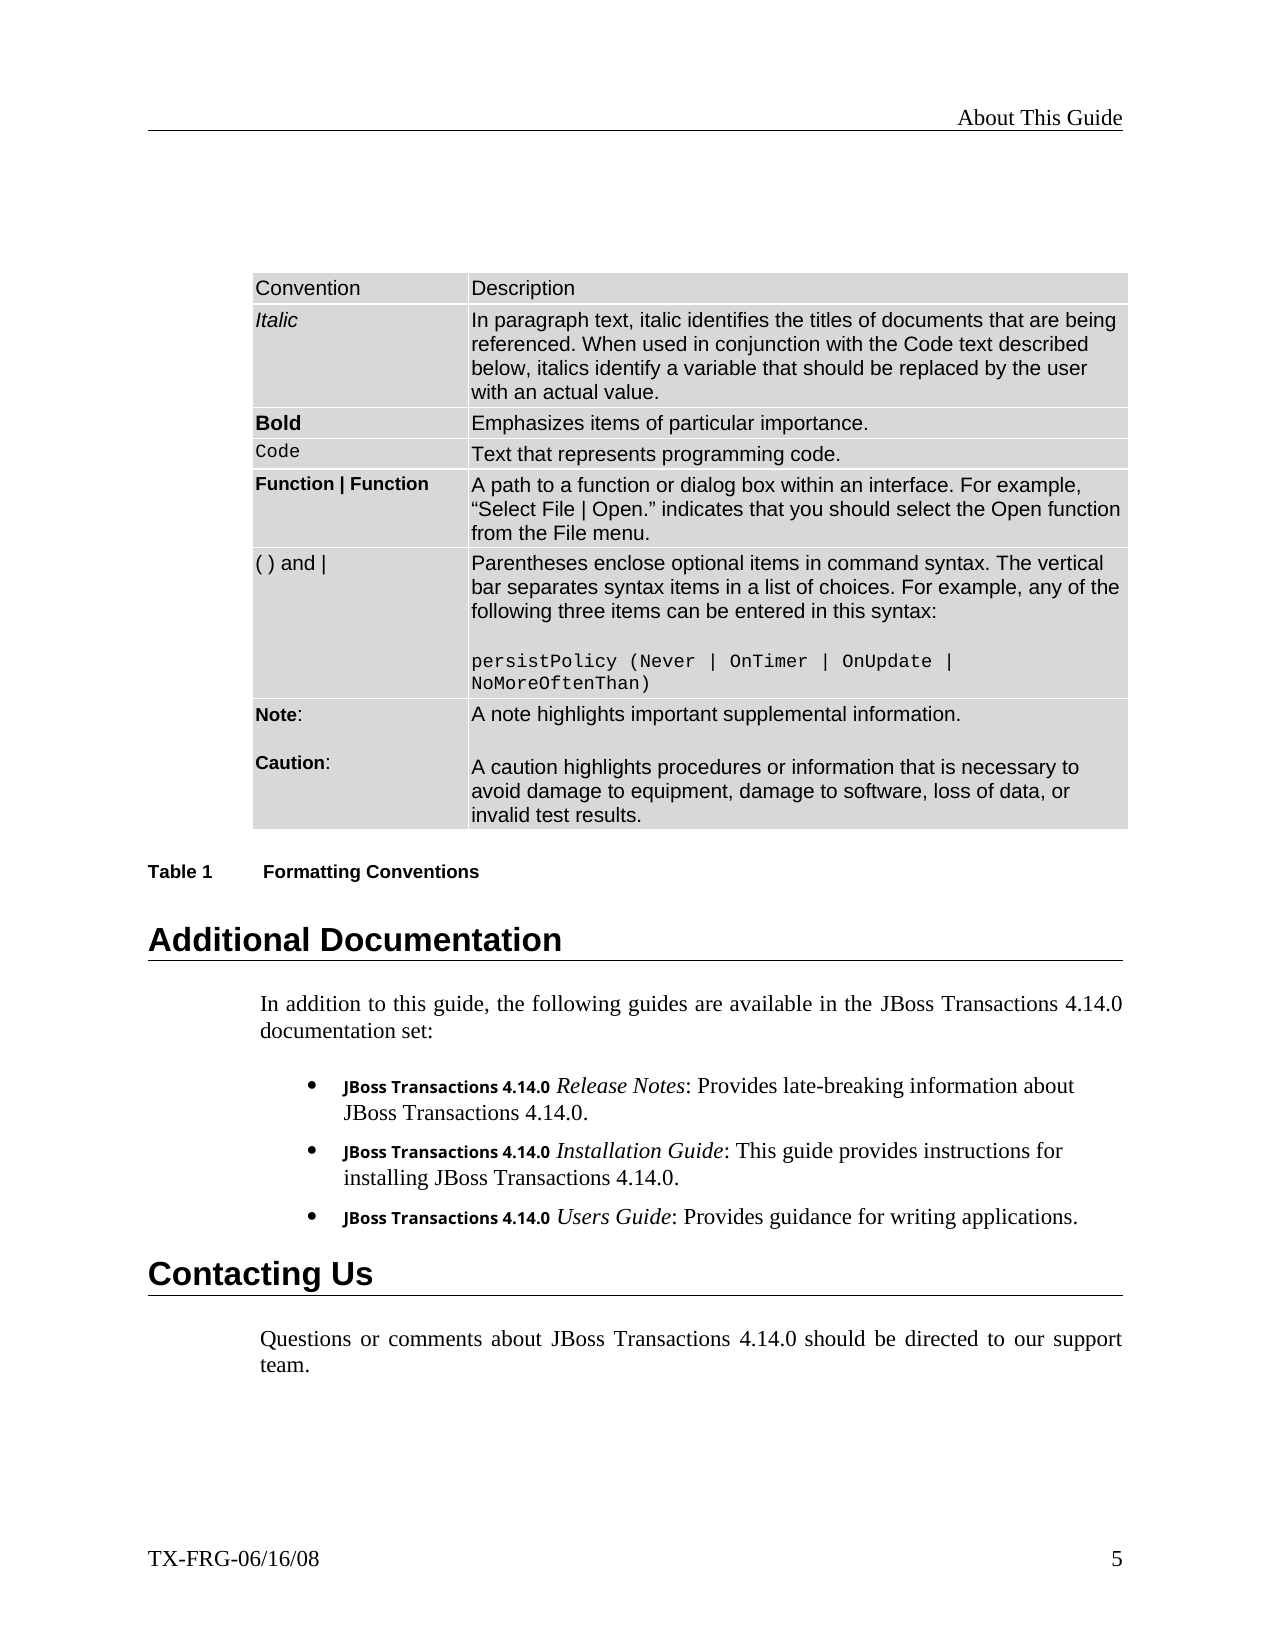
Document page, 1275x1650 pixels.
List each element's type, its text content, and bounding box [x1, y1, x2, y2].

table_cell Italic [253, 305, 468, 407]
table_cell A path to a function or dialog box within an interface. For example, “Select File | Open.” indicates that you should select the Open function from the File menu. [469, 470, 1128, 547]
list JBoss Transactions 4.10.0 Installation Guide: This guide provides instructions for installing JBoss Transactions 4.10.0. [308, 1138, 1123, 1190]
table_cell A note highlights important supplemental information. A caution highlights procedures or information that is necessary to avoid damage to equipment, damage to software, loss of data, or invalid test results. [469, 699, 1128, 829]
text Table 1 Formatting Conventions [148, 861, 1123, 882]
table_cell Text that represents programming code. [469, 439, 1128, 468]
table_cell Bold [253, 408, 468, 438]
table_cell Function | Function [253, 470, 468, 547]
table_cell ( ) and | [253, 548, 468, 698]
table_cell In paragraph text, italic identifies the titles of documents that are being referenced. When used in conjunction with the Code text described below, italics identify a variable that should be replaced by the user with an actual value. [469, 305, 1128, 407]
table_header Description [469, 273, 1128, 303]
text In addition to this guide, the following guides are available in the JBoss Transactions 4.10.0 documentation set: [260, 991, 1123, 1043]
table_cell Code [253, 439, 468, 468]
list JBoss Transactions 4.10.0 Users Guide: Provides guidance for writing applications. [308, 1203, 1123, 1229]
table_cell Parentheses enclose optional items in command syntax. The vertical bar separates syntax items in a list of choices. For example, any of the following three items can be entered in this syntax: persistPolicy (Never | OnTimer | OnUpdate | NoMoreOftenThan) [469, 548, 1128, 698]
list JBoss Transactions 4.10.0 Release Notes: Provides late-breaking information about JBoss Transactions 4.10.0. [308, 1072, 1123, 1125]
subtitle Additional Documentation [148, 920, 1123, 960]
table_header Convention [253, 273, 468, 303]
subtitle Contacting Us [148, 1254, 1123, 1295]
table_cell Note: Caution: [253, 699, 468, 829]
table_cell Emphasizes items of particular importance. [469, 408, 1128, 438]
text Questions or comments about JBoss Transactions 4.10.0 should be directed to our support team. [260, 1325, 1123, 1378]
